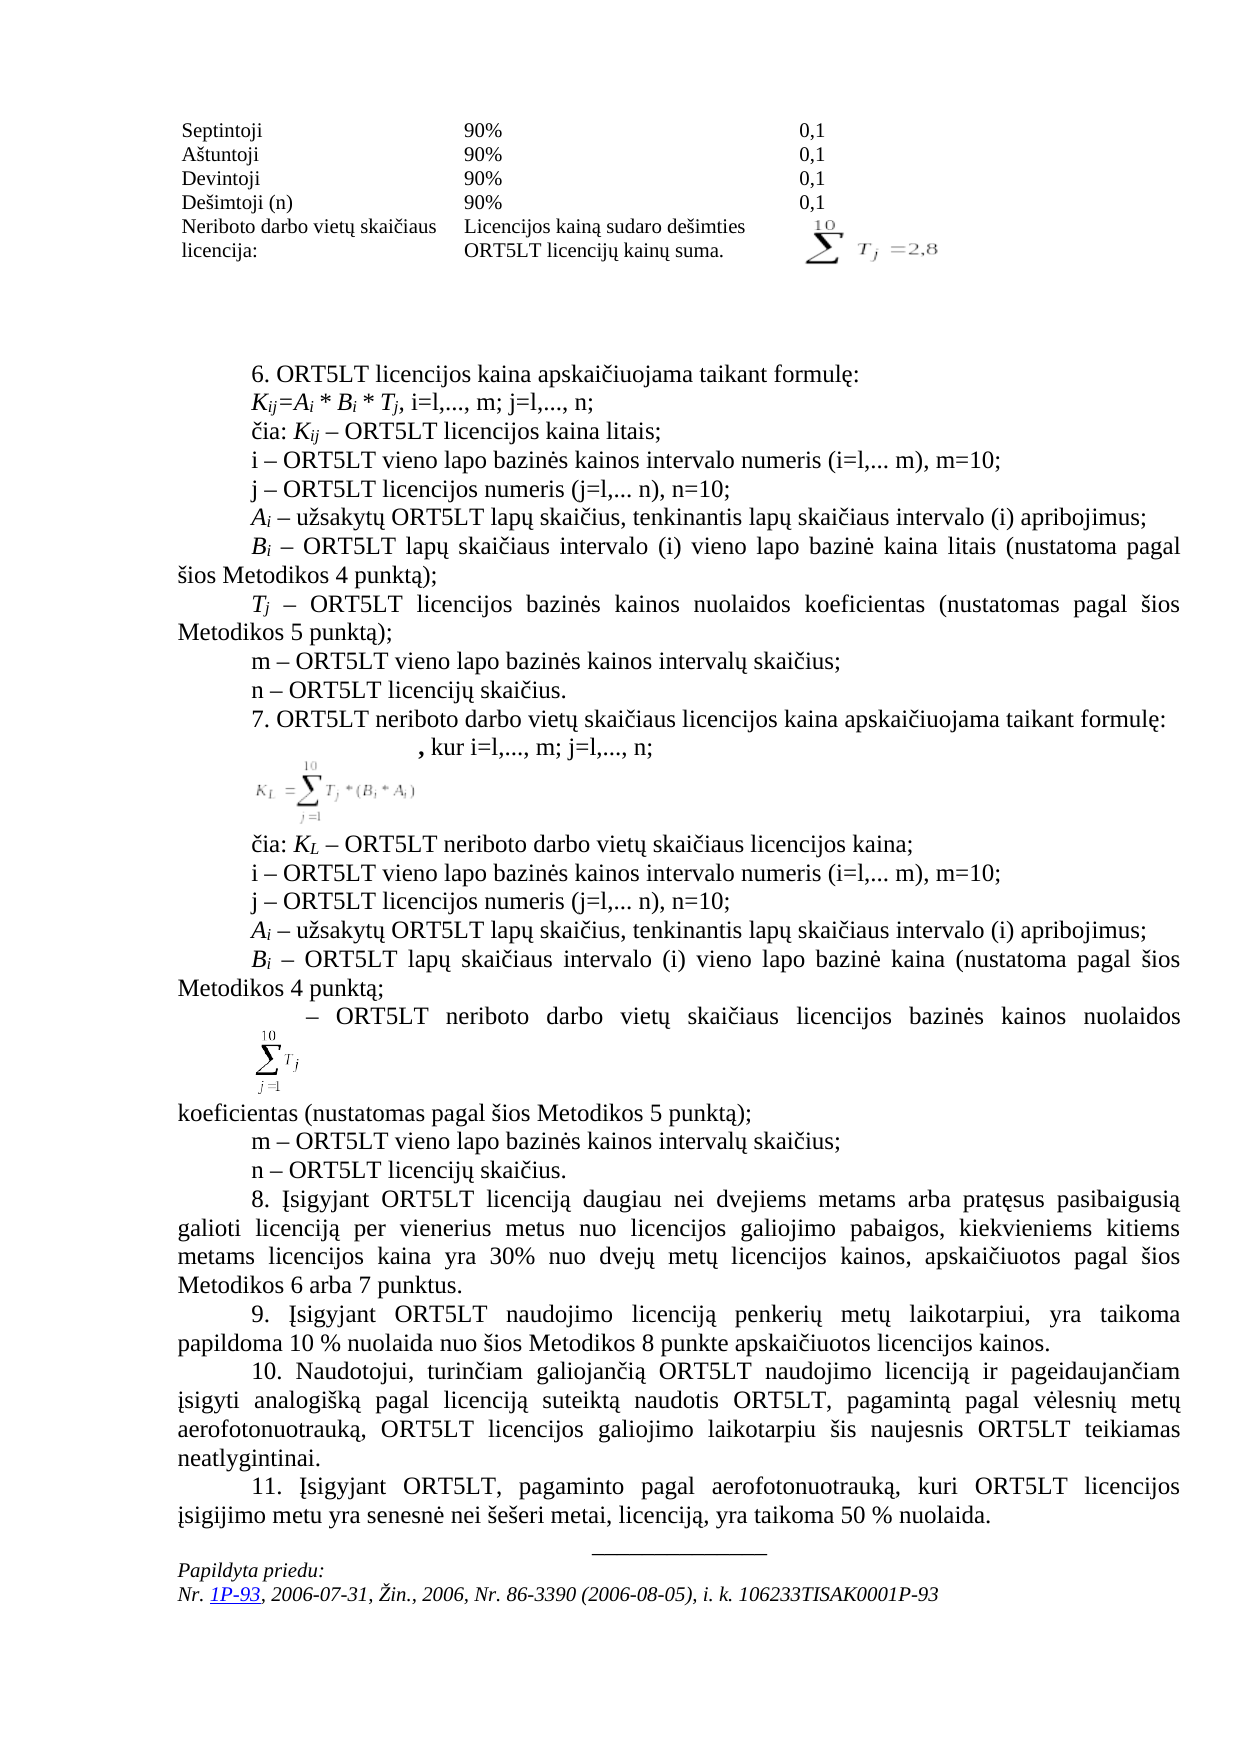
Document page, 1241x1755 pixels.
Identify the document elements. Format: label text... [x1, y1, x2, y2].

text i – ORT5LT vieno lapo bazinės kainos intervalo numeris (i=l,... m), m=10; [177, 445, 1181, 474]
text čia: Kij – ORT5LT licencijos kaina litais; [177, 416, 1181, 445]
table_cell 90% [460, 190, 795, 214]
text m – ORT5LT vieno lapo bazinės kainos intervalų skaičius; [177, 646, 1181, 675]
text Kij=Ai * Bi * Tj, i=l,..., m; j=l,..., n; [177, 387, 1181, 416]
table_cell 0,1 [795, 118, 1181, 142]
text i – ORT5LT vieno lapo bazinės kainos intervalo numeris (i=l,... m), m=10; [177, 858, 1181, 886]
text 11. Įsigyjant ORT5LT, pagaminto pagal aerofotonuotrauką, kuri ORT5LT licencijos įsigijimo metu yra senesnė nei šešeri metai, licenciją, yra taikoma 50 % nuolaida. [177, 1471, 1181, 1529]
text j – ORT5LT licencijos numeris (j=l,... n), n=10; [177, 474, 1181, 502]
text , kur i=l,..., m; j=l,..., n; [177, 732, 1181, 829]
text ______________ [177, 1529, 1181, 1558]
text Papildyta priedu: [177, 1558, 1181, 1582]
table_cell 90% [460, 142, 795, 166]
table_cell Licencijos kainą sudaro dešimties ORT5LT licencijų kainų suma. [460, 214, 795, 330]
table_cell Aštuntoji [177, 142, 460, 166]
text 10. Naudotojui, turinčiam galiojančią ORT5LT naudojimo licenciją ir pageidaujančiam įsigyti analogišką pagal licenciją suteiktą naudotis ORT5LT, pagamintą pagal vėlesnių metų aerofotonuotrauką, ORT5LT licencijos galiojimo laikotarpiu šis naujesnis ORT5LT teikiamas neatlygintinai. [177, 1356, 1181, 1471]
text n – ORT5LT licencijų skaičius. [177, 1155, 1181, 1184]
text čia: KL – ORT5LT neriboto darbo vietų skaičiaus licencijos kaina; [177, 829, 1181, 858]
table_cell Dešimtoji (n) [177, 190, 460, 214]
text 9. Įsigyjant ORT5LT naudojimo licenciją penkerių metų laikotarpiui, yra taikoma papildoma 10 % nuolaida nuo šios Metodikos 8 punkte apskaičiuotos licencijos kainos. [177, 1299, 1181, 1356]
table_cell 90% [460, 166, 795, 190]
text m – ORT5LT vieno lapo bazinės kainos intervalų skaičius; [177, 1126, 1181, 1155]
table_cell 0,1 [795, 190, 1181, 214]
text 8. Įsigyjant ORT5LT licenciją daugiau nei dvejiems metams arba pratęsus pasibaigusią galioti licenciją per vienerius metus nuo licencijos galiojimo pabaigos, kiekvieniems kitiems metams licencijos kaina yra 30% nuo dvejų metų licencijos kainos, apskaičiuotos pagal šios Metodikos 6 arba 7 punktus. [177, 1184, 1181, 1299]
text j – ORT5LT licencijos numeris (j=l,... n), n=10; [177, 886, 1181, 915]
table_cell 90% [460, 118, 795, 142]
table_cell Devintoji [177, 166, 460, 190]
table_cell 0,1 [795, 166, 1181, 190]
text Ai – užsakytų ORT5LT lapų skaičius, tenkinantis lapų skaičiaus intervalo (i) apribojimus; [177, 915, 1181, 944]
table_cell Septintoji [177, 118, 460, 142]
text Ai – užsakytų ORT5LT lapų skaičius, tenkinantis lapų skaičiaus intervalo (i) apribojimus; [177, 502, 1181, 531]
table_cell 0,1 [795, 142, 1181, 166]
text 6. ORT5LT licencijos kaina apskaičiuojama taikant formulę: [177, 359, 1181, 387]
text Tj – ORT5LT licencijos bazinės kainos nuolaidos koeficientas (nustatomas pagal šios Metodikos 5 punktą); [177, 589, 1181, 646]
text – ORT5LT neriboto darbo vietų skaičiaus licencijos bazinės kainos nuolaidos koeficientas (nustatomas pagal šios Metodikos 5 punktą); [177, 1001, 1181, 1126]
text Bi – ORT5LT lapų skaičiaus intervalo (i) vieno lapo bazinė kaina litais (nustatoma pagal šios Metodikos 4 punktą); [177, 531, 1181, 589]
text n – ORT5LT licencijų skaičius. [177, 675, 1181, 704]
table_cell Neriboto darbo vietų skaičiaus licencija: [177, 214, 460, 330]
text Nr. 1P-93, 2006-07-31, Žin., 2006, Nr. 86-3390 (2006-08-05), i. k. 106233TISAK0001P-93 [177, 1582, 1181, 1606]
text Bi – ORT5LT lapų skaičiaus intervalo (i) vieno lapo bazinė kaina (nustatoma pagal šios Metodikos 4 punktą; [177, 944, 1181, 1001]
table_cell [795, 214, 1181, 330]
text 7. ORT5LT neriboto darbo vietų skaičiaus licencijos kaina apskaičiuojama taikant formulę: [177, 704, 1181, 732]
